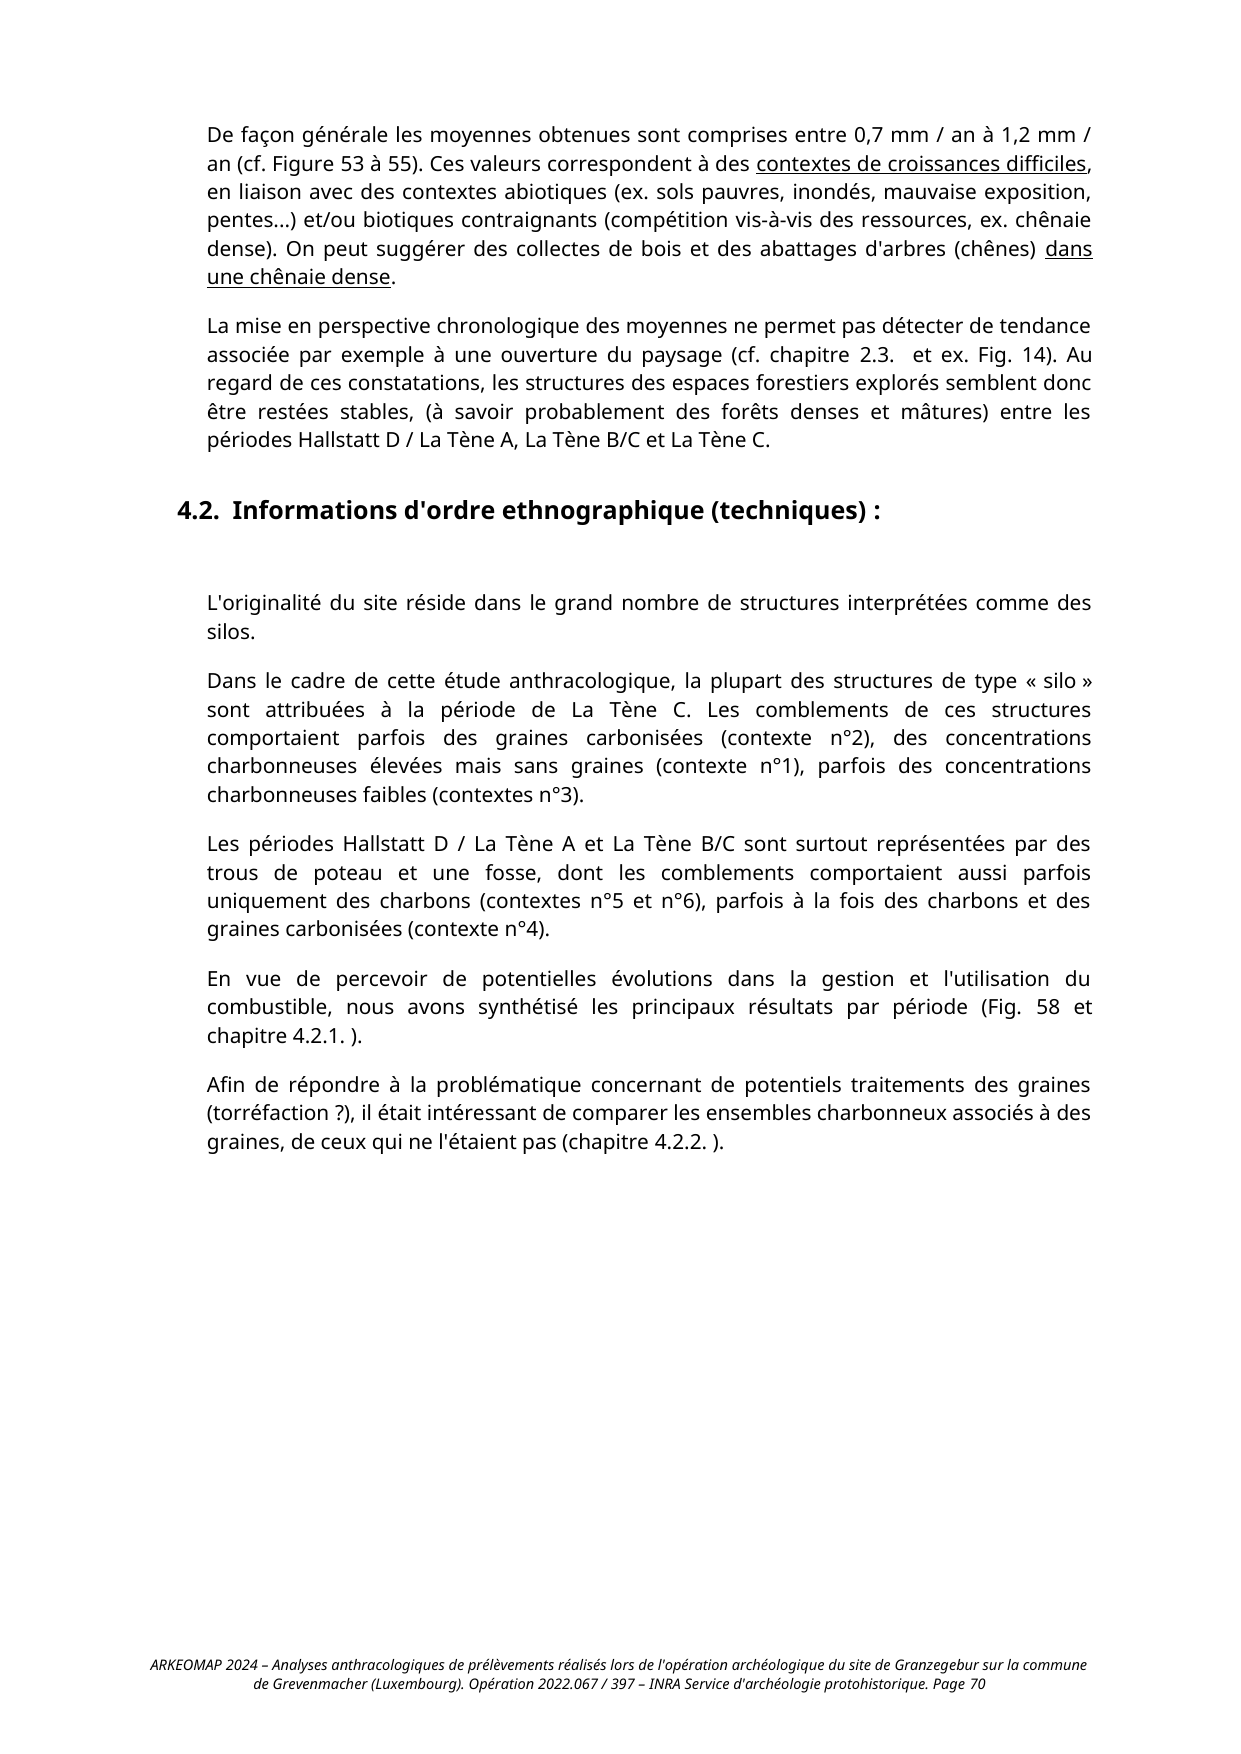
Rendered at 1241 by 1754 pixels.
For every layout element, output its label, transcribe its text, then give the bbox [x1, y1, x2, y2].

text Les périodes Hallstatt D / La Tène A et La Tène B/C sont surtout représentées par des trous de poteau et une fosse, dont les comblements comportaient aussi parfois uniquement des charbons (contextes n°5 et n°6), parfois à la fois des charbons et des graines carbonisées (contexte n°4). [207, 829, 1092, 943]
subtitle Informations d'ordre ethnographique (techniques) : [148, 493, 1092, 527]
text Dans le cadre de cette étude anthracologique, la plupart des structures de type « silo » sont attribuées à la période de La Tène C. Les comblements de ces structures comportaient parfois des graines carbonisées (contexte n°2), des concentrations charbonneuses élevées mais sans graines (contexte n°1), parfois des concentrations charbonneuses faibles (contextes n°3). [207, 666, 1092, 808]
text En vue de percevoir de potentielles évolutions dans la gestion et l'utilisation du combustible, nous avons synthétisé les principaux résultats par période (Fig. 58 et chapitre 4.2.1. ). [207, 964, 1092, 1049]
text De façon générale les moyennes obtenues sont comprises entre 0,7 mm / an à 1,2 mm / an (cf. Figure 53 à 55). Ces valeurs correspondent à des contextes de croissances difficiles, en liaison avec des contextes abiotiques (ex. sols pauvres, inondés, mauvaise exposition, pentes...) et/ou biotiques contraignants (compétition vis-à-vis des ressources, ex. chênaie dense). On peut suggérer des collectes de bois et des abattages d'arbres (chênes) dans une chênaie dense. [207, 120, 1092, 291]
text L'originalité du site réside dans le grand nombre de structures interprétées comme des silos. [207, 588, 1092, 645]
text La mise en perspective chronologique des moyennes ne permet pas détecter de tendance associée par exemple à une ouverture du paysage (cf. chapitre 2.3. et ex. Fig. 14). Au regard de ces constatations, les structures des espaces forestiers explorés semblent donc être restées stables, (à savoir probablement des forêts denses et mâtures) entre les périodes Hallstatt D / La Tène A, La Tène B/C et La Tène C. [207, 312, 1092, 454]
text Afin de répondre à la problématique concernant de potentiels traitements des graines (torréfaction ?), il était intéressant de comparer les ensembles charbonneux associés à des graines, de ceux qui ne l'étaient pas (chapitre 4.2.2. ). [207, 1070, 1092, 1155]
